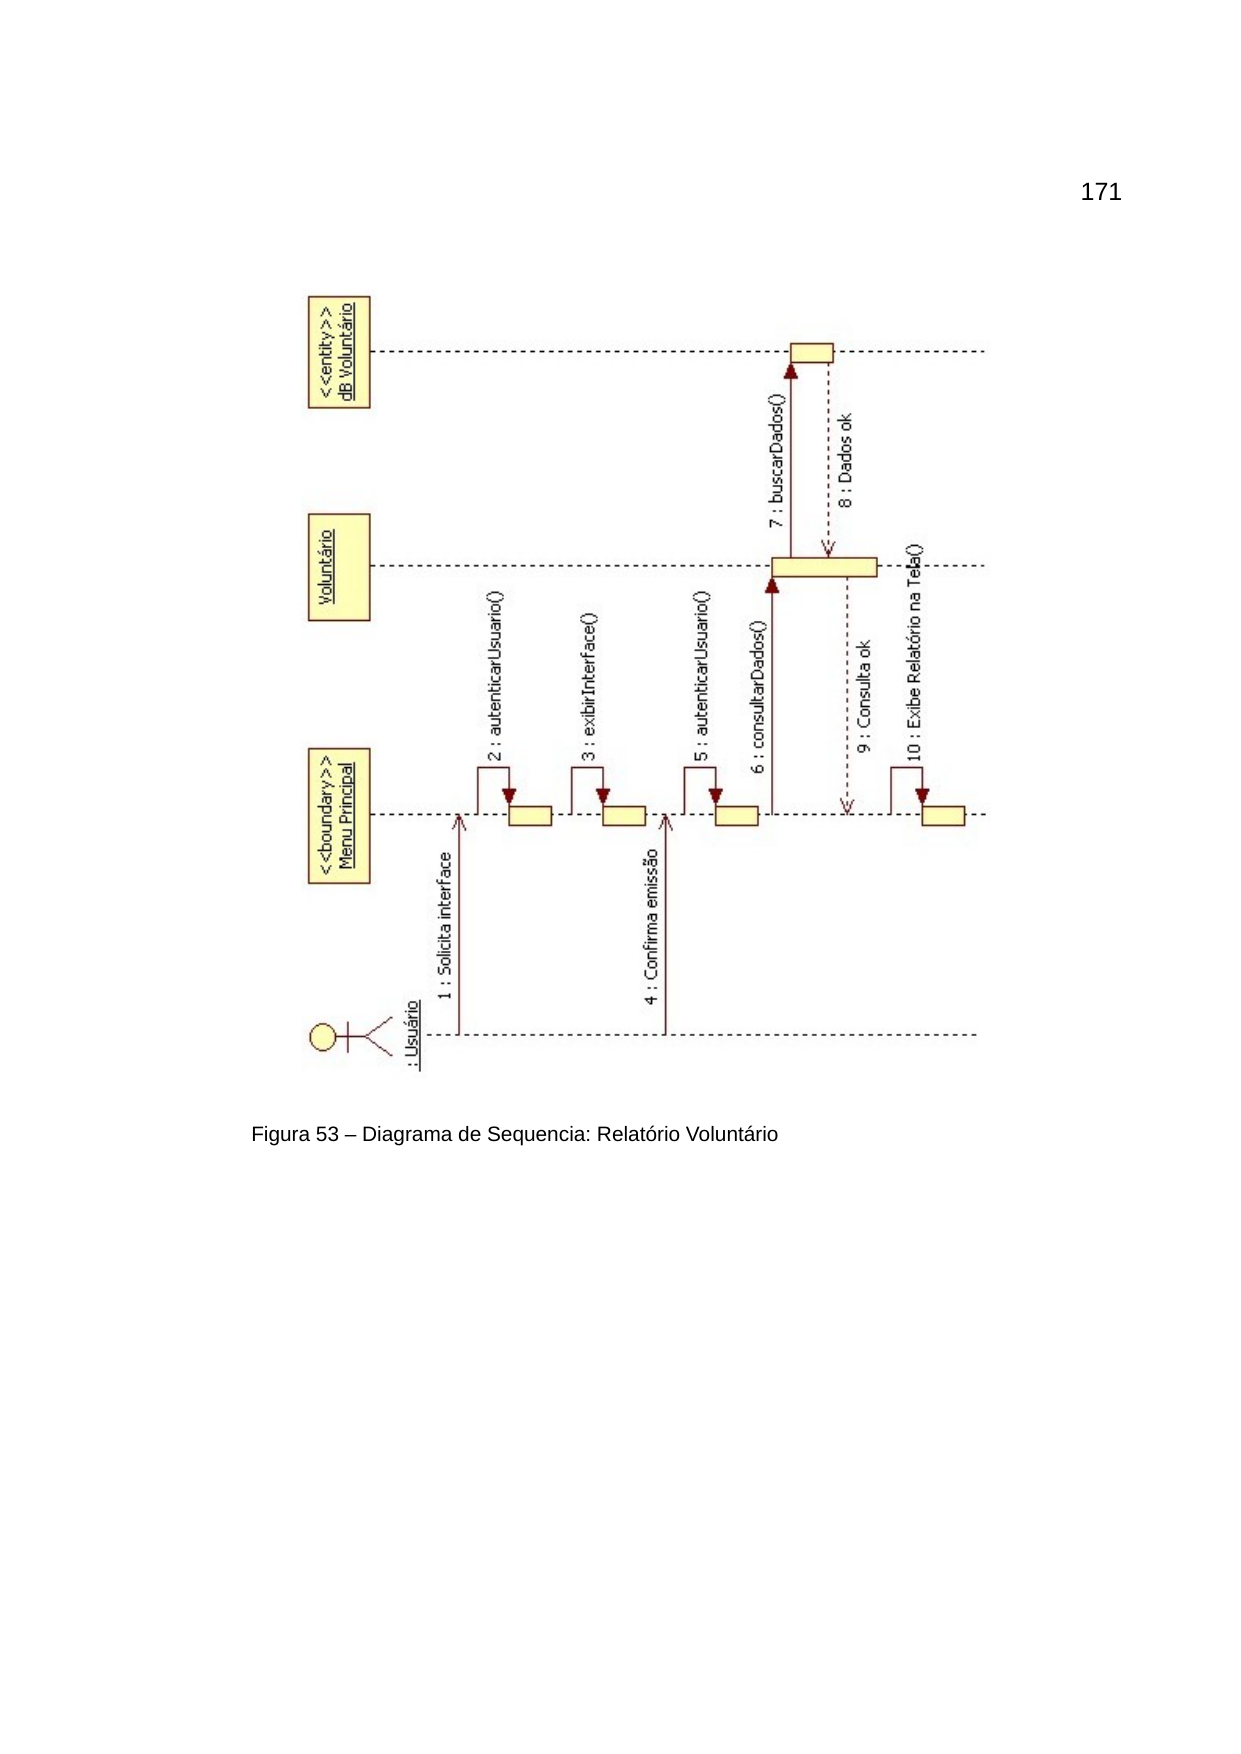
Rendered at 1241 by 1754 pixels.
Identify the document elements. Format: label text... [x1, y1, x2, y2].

picture [277, 265, 1022, 1122]
text Figura 53 – Diagrama de Sequencia: Relatório Voluntário [177, 1122, 1122, 1146]
